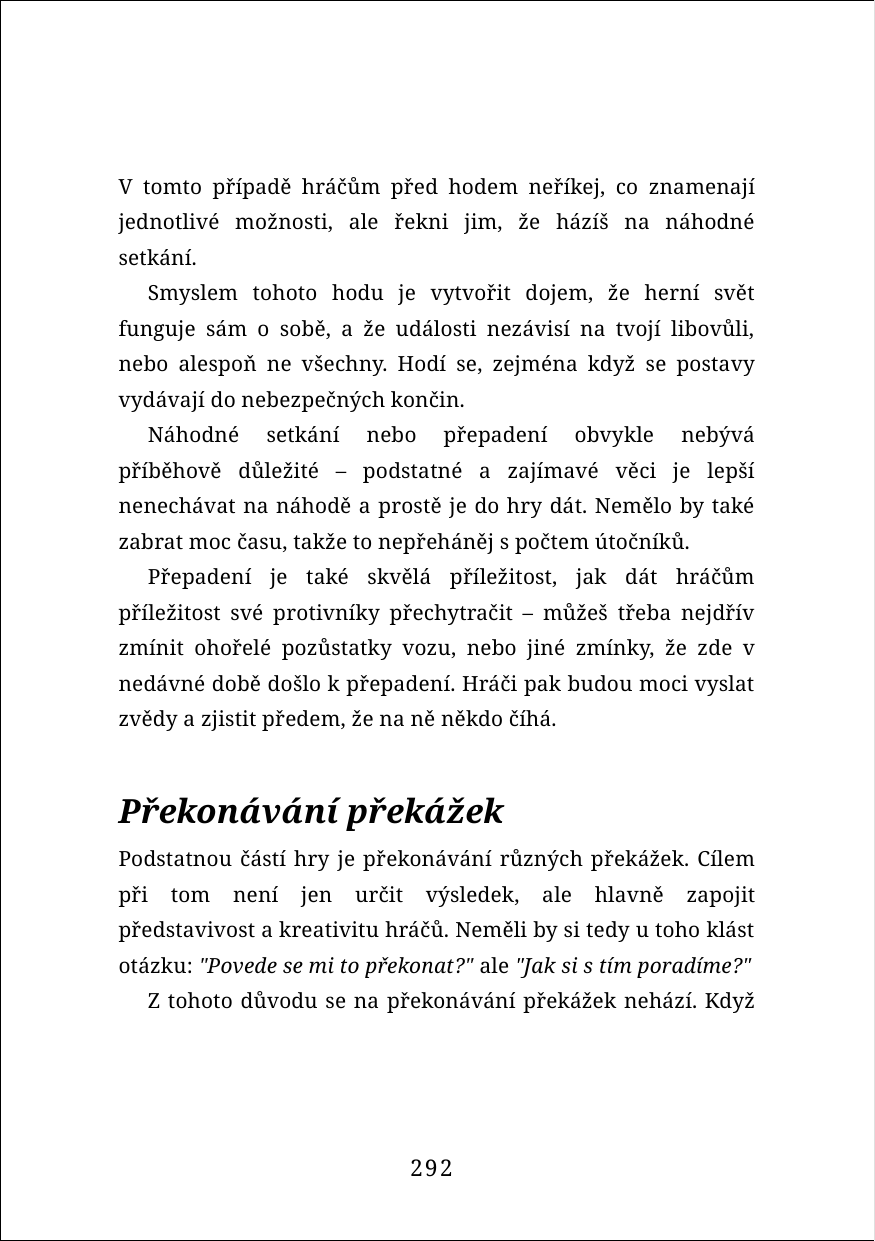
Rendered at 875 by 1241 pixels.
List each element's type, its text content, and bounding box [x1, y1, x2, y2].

text V tomto případě hráčům před hodem neříkej, co znamenají jednotlivé možnosti, ale řekni jim, že házíš na náhodné setkání. Smyslem tohoto hodu je vytvořit dojem, že herní svět funguje sám o sobě, a že události nezávisí na tvojí libovůli, nebo alespoň ne všechny. Hodí se, zejména když se postavy vydávají do nebezpečných končin. Náhodné setkání nebo přepadení obvykle nebývá příběhově důležité – podstatné a zajímavé věci je lepší nenechávat na náhodě a prostě je do hry dát. Nemělo by také zabrat moc času, takže to nepřeháněj s počtem útočníků. Přepadení je také skvělá příležitost, jak dát hráčům příležitost své protivníky přechytračit – můžeš třeba nejdřív zmínit ohořelé pozůstatky vozu, nebo jiné zmínky, že zde v nedávné době došlo k přepadení. Hráči pak budou moci vyslat zvědy a zjistit předem, že na ně někdo číhá. [118, 172, 756, 733]
subtitle Překonávání překážek [118, 787, 756, 833]
text Podstatnou částí hry je překonávání různých překážek. Cílem při tom není jen určit výsledek, ale hlavně zapojit představivost a kreativitu hráčů. Neměli by si tedy u toho klást otázku: "Povede se mi to překonat?" ale "Jak si s tím poradíme?" Z tohoto důvodu se na překonávání překážek nehází. Když [118, 844, 756, 1015]
